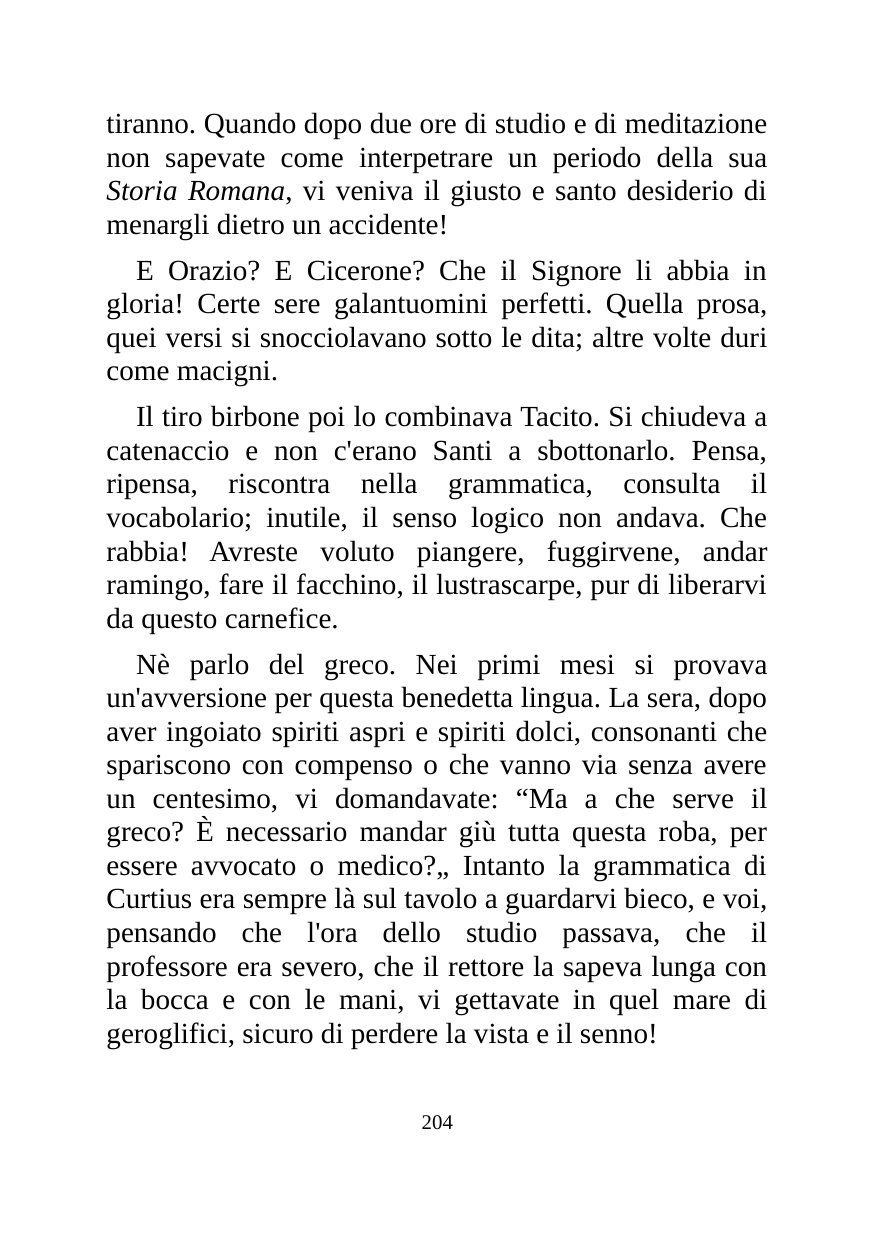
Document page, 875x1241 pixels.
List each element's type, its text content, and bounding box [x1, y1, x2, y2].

text tiranno. Quando dopo due ore di studio e di meditazione non sapevate come interpetrare un periodo della sua Storia Romana, vi veniva il giusto e santo desiderio di menargli dietro un accidente! [106, 106, 768, 240]
text Nè parlo del greco. Nei primi mesi si provava un'avversione per questa benedetta lingua. La sera, dopo aver ingoiato spiriti aspri e spiriti dolci, consonanti che spariscono con compenso o che vanno via senza avere un centesimo, vi domandavate: “Ma a che serve il greco? È necessario mandar giù tutta questa roba, per essere avvocato o medico?„ Intanto la grammatica di Curtius era sempre là sul tavolo a guardarvi bieco, e voi, pensando che l'ora dello studio passava, che il professore era severo, che il rettore la sapeva lunga con la bocca e con le mani, vi gettavate in quel mare di geroglifici, sicuro di perdere la vista e il senno! [106, 647, 768, 1049]
text Il tiro birbone poi lo combinava Tacito. Si chiudeva a catenaccio e non c'erano Santi a sbottonarlo. Pensa, ripensa, riscontra nella grammatica, consulta il vocabolario; inutile, il senso logico non andava. Che rabbia! Avreste voluto piangere, fuggirvene, andar ramingo, fare il facchino, il lustrascarpe, pur di liberarvi da questo carnefice. [106, 399, 768, 634]
text E Orazio? E Cicerone? Che il Signore li abbia in gloria! Certe sere galantuomini perfetti. Quella prosa, quei versi si snocciolavano sotto le dita; altre volte duri come macigni. [106, 253, 768, 387]
